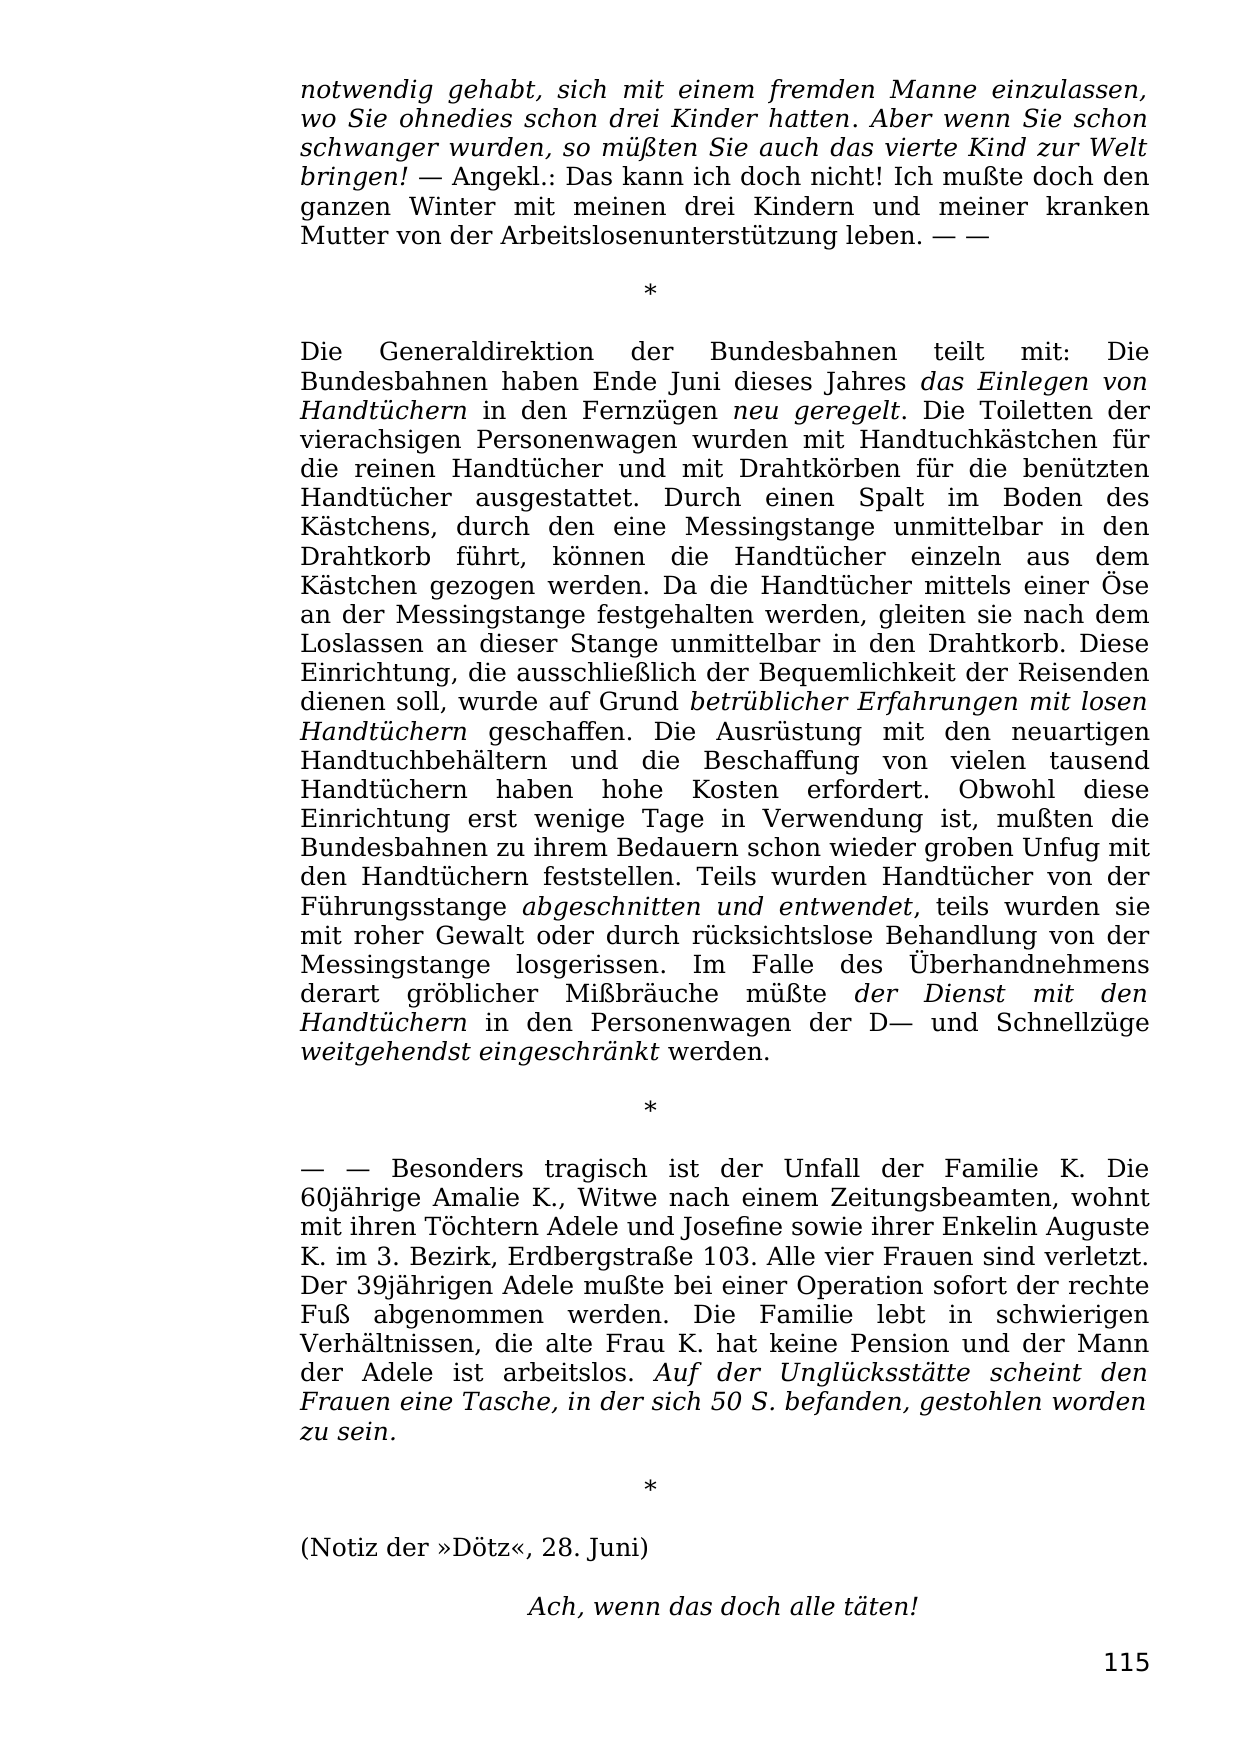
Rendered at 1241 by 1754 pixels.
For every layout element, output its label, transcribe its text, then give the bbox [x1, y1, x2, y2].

text * [150, 279, 1151, 308]
text * [150, 1096, 1151, 1125]
text Ach, wenn das doch alle täten! [300, 1592, 1151, 1621]
text notwendig gehabt, sich mit einem fremden Manne einzulassen, wo Sie ohnedies schon drei Kinder hatten. Aber wenn Sie schon schwanger wurden, so müßten Sie auch das vierte Kind zur Welt bringen! — Angekl.: Das kann ich doch nicht! Ich mußte doch den ganzen Winter mit meinen drei Kindern und meiner kranken Mutter von der Arbeitslosenunterstützung leben. — — [300, 75, 1151, 250]
text * [150, 1475, 1151, 1504]
text — — Besonders tragisch ist der Unfall der Familie K. Die 60jährige Amalie K., Witwe nach einem Zeitungsbeamten, wohnt mit ihren Töchtern Adele und Josefine sowie ihrer Enkelin Auguste K. im 3. Bezirk, Erdbergstraße 103. Alle vier Frauen sind verletzt. Der 39jährigen Adele mußte bei einer Operation sofort der rechte Fuß abgenommen werden. Die Familie lebt in schwierigen Verhältnissen, die alte Frau K. hat keine Pension und der Mann der Adele ist arbeitslos. Auf der Unglücksstätte scheint den Frauen eine Tasche, in der sich 50 S. befanden, gestohlen worden zu sein. [300, 1154, 1151, 1446]
text (Notiz der »Dötz«, 28. Juni) [300, 1533, 1151, 1562]
text Die Generaldirektion der Bundesbahnen teilt mit: Die Bundesbahnen haben Ende Juni dieses Jahres das Einlegen von Handtüchern in den Fernzügen neu geregelt. Die Toiletten der vierachsigen Personenwagen wurden mit Handtuchkästchen für die reinen Handtücher und mit Drahtkörben für die benützten Handtücher ausgestattet. Durch einen Spalt im Boden des Kästchens, durch den eine Messingstange unmittelbar in den Drahtkorb führt, können die Handtücher einzeln aus dem Kästchen gezogen werden. Da die Handtücher mittels einer Öse an der Messingstange festgehalten werden, gleiten sie nach dem Loslassen an dieser Stange unmittelbar in den Drahtkorb. Diese Einrichtung, die ausschließlich der Bequemlichkeit der Reisenden dienen soll, wurde auf Grund betrüblicher Erfahrungen mit losen Handtüchern geschaffen. Die Ausrüstung mit den neuartigen Handtuchbehältern und die Beschaffung von vielen tausend Handtüchern haben hohe Kosten erfordert. Obwohl diese Einrichtung erst wenige Tage in Verwendung ist, mußten die Bundesbahnen zu ihrem Bedauern schon wieder groben Unfug mit den Handtüchern feststellen. Teils wurden Handtücher von der Führungsstange abgeschnitten und entwendet, teils wurden sie mit roher Gewalt oder durch rücksichtslose Behandlung von der Messingstange losgerissen. Im Falle des Überhandnehmens derart gröblicher Mißbräuche müßte der Dienst mit den Handtüchern in den Personenwagen der D— und Schnellzüge weitgehendst eingeschränkt werden. [300, 337, 1151, 1067]
